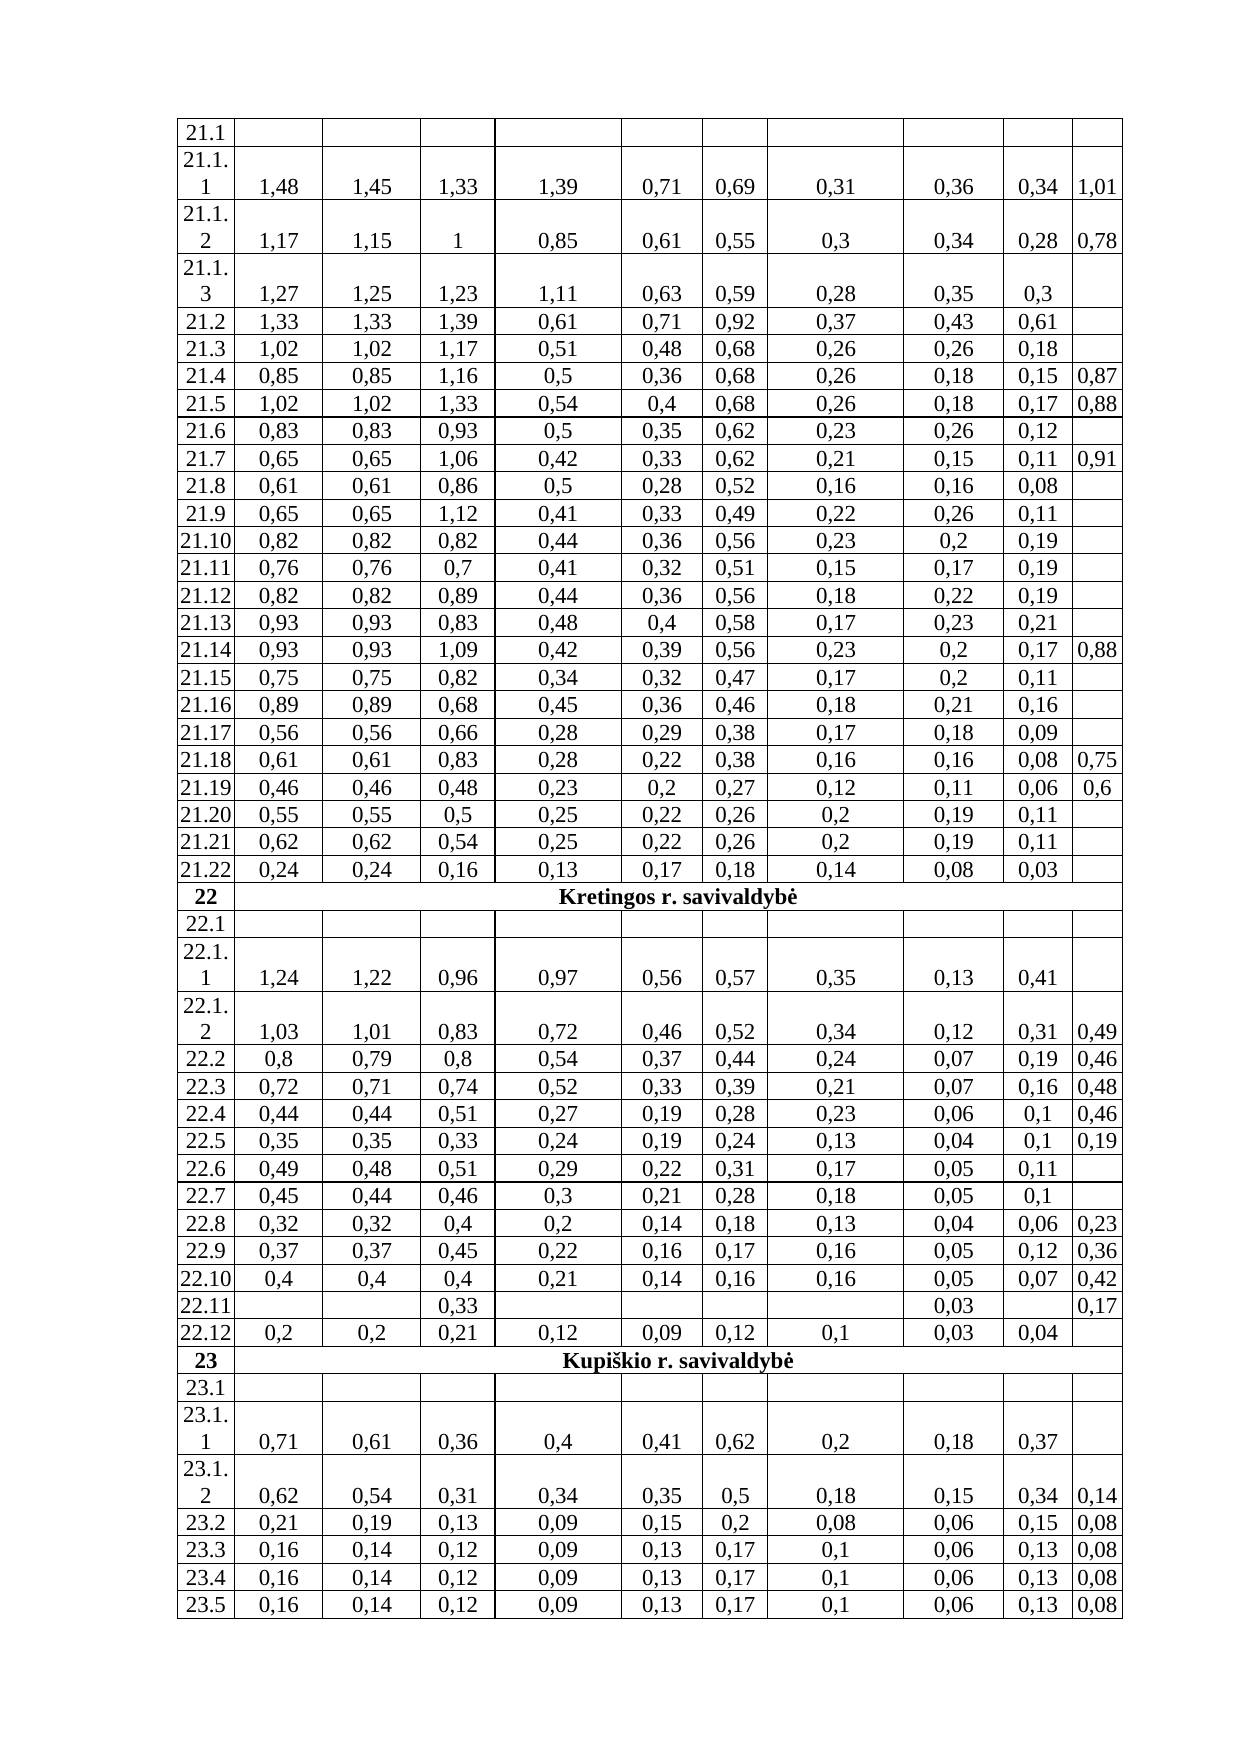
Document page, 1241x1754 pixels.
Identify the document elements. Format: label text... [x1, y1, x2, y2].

table_cell 0,56 [323, 719, 420, 745]
table_cell 0,2 [904, 527, 1003, 553]
table_cell 0,46 [323, 774, 420, 800]
table_cell 0,1 [1004, 1128, 1072, 1154]
table_cell 0,09 [496, 1536, 621, 1563]
table_cell 0,29 [622, 719, 702, 745]
table_cell 0,18 [768, 1183, 903, 1209]
table_cell 0,45 [421, 1237, 494, 1263]
table_cell 1,39 [496, 147, 621, 199]
table_cell 0,22 [904, 582, 1003, 608]
table_cell 21.5 [178, 390, 234, 416]
table_cell 0,5 [496, 472, 621, 498]
table_cell 1,33 [421, 390, 494, 416]
table_cell 0,82 [235, 527, 322, 553]
table_cell [703, 911, 767, 937]
table_cell 0,75 [323, 664, 420, 690]
table_cell [1073, 527, 1122, 553]
table_cell 0,06 [1004, 774, 1072, 800]
table_cell 0,16 [768, 1237, 903, 1263]
table_cell 0,62 [703, 1402, 767, 1454]
table_cell 21.14 [178, 637, 234, 663]
table_cell 0,23 [496, 774, 621, 800]
table_cell 0,08 [1073, 1564, 1122, 1590]
table_cell 0,46 [235, 774, 322, 800]
table_cell 1,02 [235, 390, 322, 416]
table_cell 0,13 [622, 1536, 702, 1563]
table_cell 0,76 [323, 554, 420, 581]
table_cell 0,44 [496, 582, 621, 608]
table_cell 0,13 [768, 1128, 903, 1154]
table_cell 22.12 [178, 1319, 234, 1346]
table_cell 0,35 [622, 418, 702, 444]
table_cell 0,3 [1004, 254, 1072, 307]
table_cell 0,28 [622, 472, 702, 498]
table_cell 0,89 [323, 691, 420, 718]
table_cell 0,17 [703, 1564, 767, 1590]
table_cell 0,09 [496, 1591, 621, 1618]
table_cell 0,26 [703, 828, 767, 855]
table_cell [768, 1292, 903, 1318]
table_cell 1,09 [421, 637, 494, 663]
table_cell 0,56 [703, 582, 767, 608]
table_cell 0,16 [235, 1591, 322, 1618]
table_cell 0,85 [323, 363, 420, 389]
table_cell 0,26 [904, 335, 1003, 362]
table_cell 0,14 [323, 1591, 420, 1618]
table_cell 1,06 [421, 445, 494, 471]
table_cell 0,65 [323, 500, 420, 526]
table_cell 0,55 [323, 801, 420, 827]
table_cell 0,32 [622, 554, 702, 581]
table_cell 0,2 [904, 664, 1003, 690]
table_cell 0,28 [768, 254, 903, 307]
table_cell 0,09 [622, 1319, 702, 1346]
table_cell 0,62 [323, 828, 420, 855]
table_cell 0,82 [421, 664, 494, 690]
table_cell 0,07 [904, 1073, 1003, 1099]
table_cell 0,13 [622, 1564, 702, 1590]
table_cell 0,24 [768, 1045, 903, 1072]
table_cell 0,36 [622, 582, 702, 608]
table_cell 0,23 [768, 1100, 903, 1127]
table_cell 0,2 [622, 774, 702, 800]
table_cell 22.4 [178, 1100, 234, 1127]
table_cell 0,44 [323, 1183, 420, 1209]
table_cell 1,27 [235, 254, 322, 307]
table_cell [1073, 938, 1122, 991]
table_cell 0,83 [421, 992, 494, 1044]
table_cell 0,19 [622, 1128, 702, 1154]
table_cell 0,16 [768, 746, 903, 772]
table_cell 0,51 [421, 1100, 494, 1127]
table_cell 22 [178, 883, 234, 909]
table_cell 0,45 [496, 691, 621, 718]
table_cell 0,28 [703, 1100, 767, 1127]
table_cell 23.2 [178, 1509, 234, 1535]
table_cell 0,16 [904, 472, 1003, 498]
table_cell 0,4 [323, 1265, 420, 1291]
table_cell 0,63 [622, 254, 702, 307]
table_cell 0,21 [496, 1265, 621, 1291]
table_cell 0,68 [703, 390, 767, 416]
table_cell 0,19 [904, 828, 1003, 855]
table_cell 0,75 [1073, 746, 1122, 772]
table_cell 0,56 [703, 637, 767, 663]
table_cell 0,22 [622, 1155, 702, 1181]
table_cell 0,12 [1004, 418, 1072, 444]
table_cell 0,36 [421, 1402, 494, 1454]
table_cell 0,11 [1004, 664, 1072, 690]
table_cell 0,49 [235, 1155, 322, 1181]
table_cell 0,93 [421, 418, 494, 444]
table_cell 21.16 [178, 691, 234, 718]
table_cell 0,31 [768, 147, 903, 199]
table_cell 0,68 [703, 335, 767, 362]
table_cell 23.1 [178, 1374, 234, 1401]
table_cell 0,17 [768, 664, 903, 690]
table_cell 0,13 [496, 856, 621, 882]
table_cell 0,2 [323, 1319, 420, 1346]
table_cell [1073, 1155, 1122, 1181]
table_cell 0,09 [496, 1564, 621, 1590]
table_cell 0,88 [1073, 390, 1122, 416]
table_cell 0,32 [323, 1210, 420, 1236]
table_cell 21.22 [178, 856, 234, 882]
table_cell [421, 1374, 494, 1401]
table_cell 23.4 [178, 1564, 234, 1590]
table_cell 0,14 [768, 856, 903, 882]
table_cell 0,31 [1004, 992, 1072, 1044]
table_cell [1004, 119, 1072, 146]
table_cell [1073, 500, 1122, 526]
table_cell 0,16 [768, 1265, 903, 1291]
table_cell 0,16 [904, 746, 1003, 772]
table_cell [323, 119, 420, 146]
table_cell 0,16 [1004, 1073, 1072, 1099]
table_cell 1,33 [235, 308, 322, 334]
table_cell 0,2 [703, 1509, 767, 1535]
table_cell 0,24 [235, 856, 322, 882]
table_cell 0,37 [622, 1045, 702, 1072]
table_cell 0,15 [1004, 1509, 1072, 1535]
table_cell 0,71 [323, 1073, 420, 1099]
table_cell 0,12 [768, 774, 903, 800]
table_cell 0,56 [703, 527, 767, 553]
table_cell [1073, 554, 1122, 581]
table_cell 22.2 [178, 1045, 234, 1072]
table_cell [1073, 828, 1122, 855]
table_cell 21.13 [178, 609, 234, 636]
table_cell 0,39 [703, 1073, 767, 1099]
table_cell 22.3 [178, 1073, 234, 1099]
table_cell [1004, 1292, 1072, 1318]
table_cell 0,18 [768, 691, 903, 718]
table_cell 1,24 [235, 938, 322, 991]
table_cell 0,72 [235, 1073, 322, 1099]
table_cell 0,92 [703, 308, 767, 334]
table_cell 0,26 [768, 390, 903, 416]
table_cell 0,35 [904, 254, 1003, 307]
table_cell 0,22 [496, 1237, 621, 1263]
table_cell 0,18 [768, 1455, 903, 1508]
table_cell 0,26 [703, 801, 767, 827]
table_cell 0,17 [622, 856, 702, 882]
table_cell 0,03 [904, 1292, 1003, 1318]
table_cell 0,14 [622, 1265, 702, 1291]
table_cell 0,11 [1004, 801, 1072, 827]
table_cell 0,7 [421, 554, 494, 581]
table_cell 0,08 [1073, 1536, 1122, 1563]
table_cell 1,02 [323, 335, 420, 362]
table_cell [421, 911, 494, 937]
table_cell 0,2 [768, 1402, 903, 1454]
table_cell 0,12 [496, 1319, 621, 1346]
table_cell 0,41 [496, 500, 621, 526]
table_cell 0,93 [235, 637, 322, 663]
table_cell 22.1 [178, 911, 234, 937]
table_cell 0,19 [1004, 554, 1072, 581]
table_cell 22.1.2 [178, 992, 234, 1044]
table_cell 21.11 [178, 554, 234, 581]
table_cell 0,61 [235, 746, 322, 772]
table_cell 0,61 [622, 200, 702, 253]
table_cell Kretingos r. savivaldybė [235, 883, 1122, 909]
table_cell 21.1.2 [178, 200, 234, 253]
table_cell 0,13 [421, 1509, 494, 1535]
table_cell 0,93 [235, 609, 322, 636]
table_cell 0,35 [235, 1128, 322, 1154]
table_cell 0,12 [703, 1319, 767, 1346]
table_cell 1,48 [235, 147, 322, 199]
table_cell 0,8 [235, 1045, 322, 1072]
table_cell 21.4 [178, 363, 234, 389]
table_cell 0,1 [1004, 1183, 1072, 1209]
table_cell 0,61 [323, 1402, 420, 1454]
table_cell 1,02 [323, 390, 420, 416]
table_cell 0,15 [622, 1509, 702, 1535]
table_cell 22.6 [178, 1155, 234, 1181]
table_cell 0,37 [768, 308, 903, 334]
table_cell 0,83 [421, 609, 494, 636]
table_cell 0,82 [235, 582, 322, 608]
table_cell 0,28 [1004, 200, 1072, 253]
table_cell 0,26 [904, 500, 1003, 526]
table_cell 0,17 [703, 1536, 767, 1563]
table_cell 0,04 [904, 1210, 1003, 1236]
table_cell 0,5 [703, 1455, 767, 1508]
table_cell 0,34 [904, 200, 1003, 253]
table_cell 0,13 [768, 1210, 903, 1236]
table_cell 21.9 [178, 500, 234, 526]
table_cell 0,87 [1073, 363, 1122, 389]
table_cell 0,41 [622, 1402, 702, 1454]
table_cell 0,46 [622, 992, 702, 1044]
table_cell 0,4 [235, 1265, 322, 1291]
table_cell 0,54 [496, 1045, 621, 1072]
table_cell 0,52 [703, 992, 767, 1044]
table_cell 0,18 [1004, 335, 1072, 362]
table_cell 0,08 [768, 1509, 903, 1535]
table_cell 0,1 [768, 1319, 903, 1346]
table_cell [1004, 1374, 1072, 1401]
table_cell 0,46 [1073, 1045, 1122, 1072]
table_cell 21.21 [178, 828, 234, 855]
table_cell 0,62 [235, 1455, 322, 1508]
table_cell [323, 911, 420, 937]
table_cell 0,18 [904, 719, 1003, 745]
table_cell 0,06 [904, 1100, 1003, 1127]
table_cell 0,18 [904, 390, 1003, 416]
table_cell 0,16 [622, 1237, 702, 1263]
table_cell 0,56 [622, 938, 702, 991]
table_cell 0,44 [703, 1045, 767, 1072]
table_cell 21.6 [178, 418, 234, 444]
table_cell 0,06 [904, 1591, 1003, 1618]
table_cell [703, 1292, 767, 1318]
table_cell 0,3 [768, 200, 903, 253]
table_cell [622, 1374, 702, 1401]
table_cell 0,62 [703, 445, 767, 471]
table_cell 0,18 [768, 582, 903, 608]
table_cell 0,16 [1004, 691, 1072, 718]
table_cell [1073, 664, 1122, 690]
table_cell 0,54 [496, 390, 621, 416]
table_cell 0,14 [323, 1536, 420, 1563]
table_cell 0,18 [904, 1402, 1003, 1454]
table_cell 0,93 [323, 637, 420, 663]
table_cell [1073, 1374, 1122, 1401]
table_cell 21.1.1 [178, 147, 234, 199]
table_cell 0,42 [496, 637, 621, 663]
table_cell [622, 911, 702, 937]
table_cell 0,12 [421, 1564, 494, 1590]
table_cell 0,29 [496, 1155, 621, 1181]
table_cell [703, 119, 767, 146]
table_cell 0,16 [768, 472, 903, 498]
table_cell 22.1.1 [178, 938, 234, 991]
table_cell 1,33 [421, 147, 494, 199]
table_cell 1,39 [421, 308, 494, 334]
table_cell 22.9 [178, 1237, 234, 1263]
table_cell [496, 119, 621, 146]
table_cell 0,38 [703, 719, 767, 745]
table_cell 0,46 [703, 691, 767, 718]
table_cell 0,28 [703, 1183, 767, 1209]
table_cell 0,13 [1004, 1564, 1072, 1590]
table_cell 0,14 [323, 1564, 420, 1590]
table_cell Kupiškio r. savivaldybė [235, 1347, 1122, 1373]
table_cell 0,71 [622, 308, 702, 334]
table_cell 0,22 [622, 801, 702, 827]
table_cell 0,83 [323, 418, 420, 444]
table_cell 1,01 [323, 992, 420, 1044]
table_cell 0,08 [1004, 746, 1072, 772]
table_cell 0,05 [904, 1265, 1003, 1291]
table_cell 0,54 [421, 828, 494, 855]
table_cell 0,97 [496, 938, 621, 991]
table_cell 0,19 [622, 1100, 702, 1127]
table_cell 0,2 [496, 1210, 621, 1236]
table_cell 0,32 [235, 1210, 322, 1236]
table_cell 0,72 [496, 992, 621, 1044]
table_cell 0,21 [1004, 609, 1072, 636]
table_cell 1,33 [323, 308, 420, 334]
table_cell 0,2 [235, 1319, 322, 1346]
table_cell 0,14 [622, 1210, 702, 1236]
table_cell 1,01 [1073, 147, 1122, 199]
table_cell 1 [421, 200, 494, 253]
table_cell 0,06 [904, 1509, 1003, 1535]
table_cell 0,58 [703, 609, 767, 636]
table_cell 0,3 [496, 1183, 621, 1209]
table_cell 0,15 [1004, 363, 1072, 389]
table_cell 0,22 [622, 828, 702, 855]
table_cell 0,36 [622, 527, 702, 553]
table_cell 0,71 [622, 147, 702, 199]
table_cell 0,12 [904, 992, 1003, 1044]
table_cell 0,61 [235, 472, 322, 498]
table_cell 1,22 [323, 938, 420, 991]
table_cell 0,36 [1073, 1237, 1122, 1263]
table_cell 0,44 [496, 527, 621, 553]
table_cell 0,52 [703, 472, 767, 498]
table_cell [235, 1292, 322, 1318]
table_cell 0,68 [703, 363, 767, 389]
table_cell [1073, 119, 1122, 146]
table_cell 0,5 [496, 363, 621, 389]
table_cell 0,57 [703, 938, 767, 991]
table_cell 0,49 [703, 500, 767, 526]
table_cell 0,21 [235, 1509, 322, 1535]
table_cell 23.5 [178, 1591, 234, 1618]
table_cell 0,34 [496, 1455, 621, 1508]
table_cell 0,51 [421, 1155, 494, 1181]
table_cell 21.3 [178, 335, 234, 362]
table_cell 21.8 [178, 472, 234, 498]
table_cell 0,24 [496, 1128, 621, 1154]
table_cell 0,26 [768, 363, 903, 389]
table_cell 0,39 [622, 637, 702, 663]
table_cell 0,41 [1004, 938, 1072, 991]
table_cell 0,19 [904, 801, 1003, 827]
table_cell 0,47 [703, 664, 767, 690]
table_cell 0,83 [235, 418, 322, 444]
table_cell 23.1.1 [178, 1402, 234, 1454]
table_cell 0,75 [235, 664, 322, 690]
table_cell 0,05 [904, 1237, 1003, 1263]
table_cell 22.7 [178, 1183, 234, 1209]
table_cell 0,05 [904, 1183, 1003, 1209]
table_cell 0,13 [622, 1591, 702, 1618]
table_cell 0,04 [904, 1128, 1003, 1154]
table_cell 0,17 [904, 554, 1003, 581]
table_cell 22.10 [178, 1265, 234, 1291]
table_cell 0,65 [235, 445, 322, 471]
table_cell 1,15 [323, 200, 420, 253]
table_cell 0,16 [235, 1536, 322, 1563]
table_cell 21.20 [178, 801, 234, 827]
table_cell [1073, 691, 1122, 718]
table_cell 0,61 [323, 472, 420, 498]
table_cell 1,23 [421, 254, 494, 307]
table_cell [622, 1292, 702, 1318]
table_cell 0,56 [235, 719, 322, 745]
table_cell 0,34 [768, 992, 903, 1044]
table_cell 0,17 [703, 1591, 767, 1618]
table_cell 0,71 [235, 1402, 322, 1454]
table_cell 0,23 [768, 418, 903, 444]
table_cell 0,4 [496, 1402, 621, 1454]
table_cell 0,96 [421, 938, 494, 991]
table_cell 0,69 [703, 147, 767, 199]
table_cell 0,48 [496, 609, 621, 636]
table_cell 0,2 [768, 801, 903, 827]
table_cell 0,31 [421, 1455, 494, 1508]
table_cell 0,13 [1004, 1536, 1072, 1563]
table_cell 0,06 [1004, 1210, 1072, 1236]
table_cell 0,21 [904, 691, 1003, 718]
table_cell 0,22 [622, 746, 702, 772]
table_cell 0,18 [904, 363, 1003, 389]
table_cell 0,09 [1004, 719, 1072, 745]
table_cell [904, 119, 1003, 146]
table_cell 0,61 [496, 308, 621, 334]
table_cell 0,12 [421, 1591, 494, 1618]
table_cell 0,09 [496, 1509, 621, 1535]
table_cell 0,11 [904, 774, 1003, 800]
table_cell 21.18 [178, 746, 234, 772]
table_cell [1073, 472, 1122, 498]
table_cell 0,12 [421, 1536, 494, 1563]
table_cell 0,17 [1004, 390, 1072, 416]
table_cell 0,48 [323, 1155, 420, 1181]
table_cell [1073, 1319, 1122, 1346]
table_cell 0,16 [703, 1265, 767, 1291]
table_cell 0,89 [235, 691, 322, 718]
table_cell 21.17 [178, 719, 234, 745]
table_cell 0,8 [421, 1045, 494, 1072]
table_cell 0,85 [235, 363, 322, 389]
table_cell 1,02 [235, 335, 322, 362]
table_cell 0,16 [235, 1564, 322, 1590]
table_cell 0,15 [904, 1455, 1003, 1508]
table_cell 0,33 [421, 1292, 494, 1318]
table_cell 0,6 [1073, 774, 1122, 800]
table_cell 0,26 [904, 418, 1003, 444]
table_cell 0,17 [1004, 637, 1072, 663]
table_cell 0,83 [421, 746, 494, 772]
table_cell 0,25 [496, 801, 621, 827]
table_cell 0,23 [1073, 1210, 1122, 1236]
table_cell 21.19 [178, 774, 234, 800]
table_cell 0,11 [1004, 828, 1072, 855]
table_cell 0,51 [703, 554, 767, 581]
table_cell [768, 119, 903, 146]
table_cell 0,31 [703, 1155, 767, 1181]
table_cell 0,5 [421, 801, 494, 827]
table_cell [703, 1374, 767, 1401]
table_cell 0,54 [323, 1455, 420, 1508]
table_cell 0,19 [1004, 1045, 1072, 1072]
table_cell 0,08 [904, 856, 1003, 882]
table_cell [496, 1292, 621, 1318]
table_cell 0,22 [768, 500, 903, 526]
table_cell 0,65 [235, 500, 322, 526]
table_cell [1073, 1402, 1122, 1454]
table_cell 0,36 [622, 691, 702, 718]
table_cell 0,4 [421, 1210, 494, 1236]
table_cell 0,51 [496, 335, 621, 362]
table_cell 0,85 [496, 200, 621, 253]
table_cell 0,38 [703, 746, 767, 772]
table_cell 0,86 [421, 472, 494, 498]
table_cell 23.3 [178, 1536, 234, 1563]
table_cell 0,55 [703, 200, 767, 253]
table_cell 0,61 [323, 746, 420, 772]
table_cell 22.5 [178, 1128, 234, 1154]
table_cell 0,21 [768, 445, 903, 471]
table_cell 0,66 [421, 719, 494, 745]
table_cell 0,23 [904, 609, 1003, 636]
table_cell 21.15 [178, 664, 234, 690]
table_cell 0,76 [235, 554, 322, 581]
table_cell [235, 1374, 322, 1401]
table_cell 0,34 [1004, 147, 1072, 199]
table_cell 0,18 [703, 1210, 767, 1236]
table_cell 0,93 [323, 609, 420, 636]
table_cell 0,44 [323, 1100, 420, 1127]
table_cell 0,2 [768, 828, 903, 855]
table_cell 0,82 [323, 582, 420, 608]
table_cell 23 [178, 1347, 234, 1373]
table_cell 0,17 [768, 609, 903, 636]
table_cell 1,16 [421, 363, 494, 389]
table_cell 0,28 [496, 719, 621, 745]
table_cell 0,1 [768, 1536, 903, 1563]
table_cell 0,27 [703, 774, 767, 800]
table_cell 0,61 [1004, 308, 1072, 334]
table_cell 0,65 [323, 445, 420, 471]
table_cell 21.7 [178, 445, 234, 471]
table_cell 0,37 [235, 1237, 322, 1263]
table_cell 0,21 [768, 1073, 903, 1099]
table_cell 0,11 [1004, 445, 1072, 471]
table_cell 0,52 [496, 1073, 621, 1099]
table_cell 0,46 [421, 1183, 494, 1209]
table_cell 0,46 [1073, 1100, 1122, 1127]
table_cell 0,04 [1004, 1319, 1072, 1346]
table_cell 0,91 [1073, 445, 1122, 471]
table_cell [904, 1374, 1003, 1401]
table_cell [496, 911, 621, 937]
table_cell 0,15 [768, 554, 903, 581]
table_cell 0,34 [496, 664, 621, 690]
table_cell 0,05 [904, 1155, 1003, 1181]
table_cell 0,13 [904, 938, 1003, 991]
table_cell 0,35 [768, 938, 903, 991]
table_cell 0,68 [421, 691, 494, 718]
table_cell 0,08 [1073, 1591, 1122, 1618]
table_cell 0,49 [1073, 992, 1122, 1044]
table_cell [1073, 911, 1122, 937]
table_cell 0,78 [1073, 200, 1122, 253]
table_cell 1,45 [323, 147, 420, 199]
table_cell 0,17 [768, 1155, 903, 1181]
table_cell [768, 1374, 903, 1401]
table_cell 0,08 [1073, 1509, 1122, 1535]
table_cell 0,41 [496, 554, 621, 581]
table_cell 0,03 [1004, 856, 1072, 882]
table_cell 0,55 [235, 801, 322, 827]
table_cell 0,4 [622, 609, 702, 636]
table_cell 0,03 [904, 1319, 1003, 1346]
table_cell 22.8 [178, 1210, 234, 1236]
table_cell 1,12 [421, 500, 494, 526]
table_cell 1,25 [323, 254, 420, 307]
table_cell [323, 1292, 420, 1318]
table_cell [496, 1374, 621, 1401]
table_cell [323, 1374, 420, 1401]
table_cell [235, 119, 322, 146]
table_cell 0,82 [323, 527, 420, 553]
table_cell 0,1 [768, 1564, 903, 1590]
table_cell [1073, 582, 1122, 608]
table_cell 0,11 [1004, 500, 1072, 526]
table_cell [1004, 911, 1072, 937]
table_cell 0,28 [496, 746, 621, 772]
table_cell 0,23 [768, 637, 903, 663]
table_cell 0,33 [622, 445, 702, 471]
table_cell 0,17 [768, 719, 903, 745]
table_cell 21.12 [178, 582, 234, 608]
table_cell 0,17 [703, 1237, 767, 1263]
table_cell 0,19 [1004, 582, 1072, 608]
table_cell [1073, 609, 1122, 636]
table_cell 0,19 [323, 1509, 420, 1535]
table_cell 0,18 [703, 856, 767, 882]
table_cell 0,48 [1073, 1073, 1122, 1099]
table_cell 21.2 [178, 308, 234, 334]
table_cell [1073, 335, 1122, 362]
table_cell 0,19 [1073, 1128, 1122, 1154]
table_cell 0,12 [1004, 1237, 1072, 1263]
table_cell 0,25 [496, 828, 621, 855]
table_cell 0,19 [1004, 527, 1072, 553]
table_cell 0,79 [323, 1045, 420, 1072]
table_cell 0,06 [904, 1536, 1003, 1563]
table_cell 0,4 [421, 1265, 494, 1291]
table_cell 0,34 [1004, 1455, 1072, 1508]
table_cell 0,14 [1073, 1455, 1122, 1508]
table_cell [1073, 719, 1122, 745]
table_cell 21.1 [178, 119, 234, 146]
table_cell [1073, 1183, 1122, 1209]
table_cell 0,21 [421, 1319, 494, 1346]
table_cell 0,27 [496, 1100, 621, 1127]
table_cell 0,35 [622, 1455, 702, 1508]
table_cell 0,2 [904, 637, 1003, 663]
table_cell 0,62 [703, 418, 767, 444]
table_cell 0,37 [323, 1237, 420, 1263]
table_cell 0,1 [768, 1591, 903, 1618]
table_cell 1,11 [496, 254, 621, 307]
table_cell [1073, 308, 1122, 334]
table_cell 0,89 [421, 582, 494, 608]
table_cell 0,33 [622, 1073, 702, 1099]
table_cell 0,13 [1004, 1591, 1072, 1618]
table_cell 0,16 [421, 856, 494, 882]
table_cell 0,74 [421, 1073, 494, 1099]
table_cell 0,59 [703, 254, 767, 307]
table_cell 0,11 [1004, 1155, 1072, 1181]
table_cell 0,4 [622, 390, 702, 416]
table_cell 0,07 [904, 1045, 1003, 1072]
table_cell 0,44 [235, 1100, 322, 1127]
table_cell 0,17 [1073, 1292, 1122, 1318]
table_cell 0,37 [1004, 1402, 1072, 1454]
table_cell 0,06 [904, 1564, 1003, 1590]
table_cell [622, 119, 702, 146]
table_cell 0,48 [622, 335, 702, 362]
table_cell 21.1.3 [178, 254, 234, 307]
table_cell 23.1.2 [178, 1455, 234, 1508]
table_cell 0,26 [768, 335, 903, 362]
table_cell [768, 911, 903, 937]
table_cell [1073, 254, 1122, 307]
table_cell 0,32 [622, 664, 702, 690]
table_cell 0,24 [703, 1128, 767, 1154]
table_cell 1,03 [235, 992, 322, 1044]
table_cell [421, 119, 494, 146]
table_cell 21.10 [178, 527, 234, 553]
table_cell 0,1 [1004, 1100, 1072, 1127]
table_cell 0,07 [1004, 1265, 1072, 1291]
table_cell 0,24 [323, 856, 420, 882]
table_cell 0,36 [622, 363, 702, 389]
table_cell 0,42 [1073, 1265, 1122, 1291]
table_cell [1073, 418, 1122, 444]
table_cell 0,15 [904, 445, 1003, 471]
table_cell 0,88 [1073, 637, 1122, 663]
table_cell 0,42 [496, 445, 621, 471]
table_cell 22.11 [178, 1292, 234, 1318]
table_cell [1073, 801, 1122, 827]
table_cell 0,33 [622, 500, 702, 526]
table_cell 0,48 [421, 774, 494, 800]
table_cell 0,5 [496, 418, 621, 444]
table_cell 1,17 [235, 200, 322, 253]
table_cell 0,23 [768, 527, 903, 553]
table_cell 0,45 [235, 1183, 322, 1209]
table_cell 1,17 [421, 335, 494, 362]
table_cell [235, 911, 322, 937]
table_cell [904, 911, 1003, 937]
table_cell [1073, 856, 1122, 882]
table_cell 0,36 [904, 147, 1003, 199]
table_cell 0,21 [622, 1183, 702, 1209]
table_cell 0,08 [1004, 472, 1072, 498]
table_cell 0,82 [421, 527, 494, 553]
table_cell 0,35 [323, 1128, 420, 1154]
table_cell 0,43 [904, 308, 1003, 334]
table_cell 0,62 [235, 828, 322, 855]
table_cell 0,33 [421, 1128, 494, 1154]
